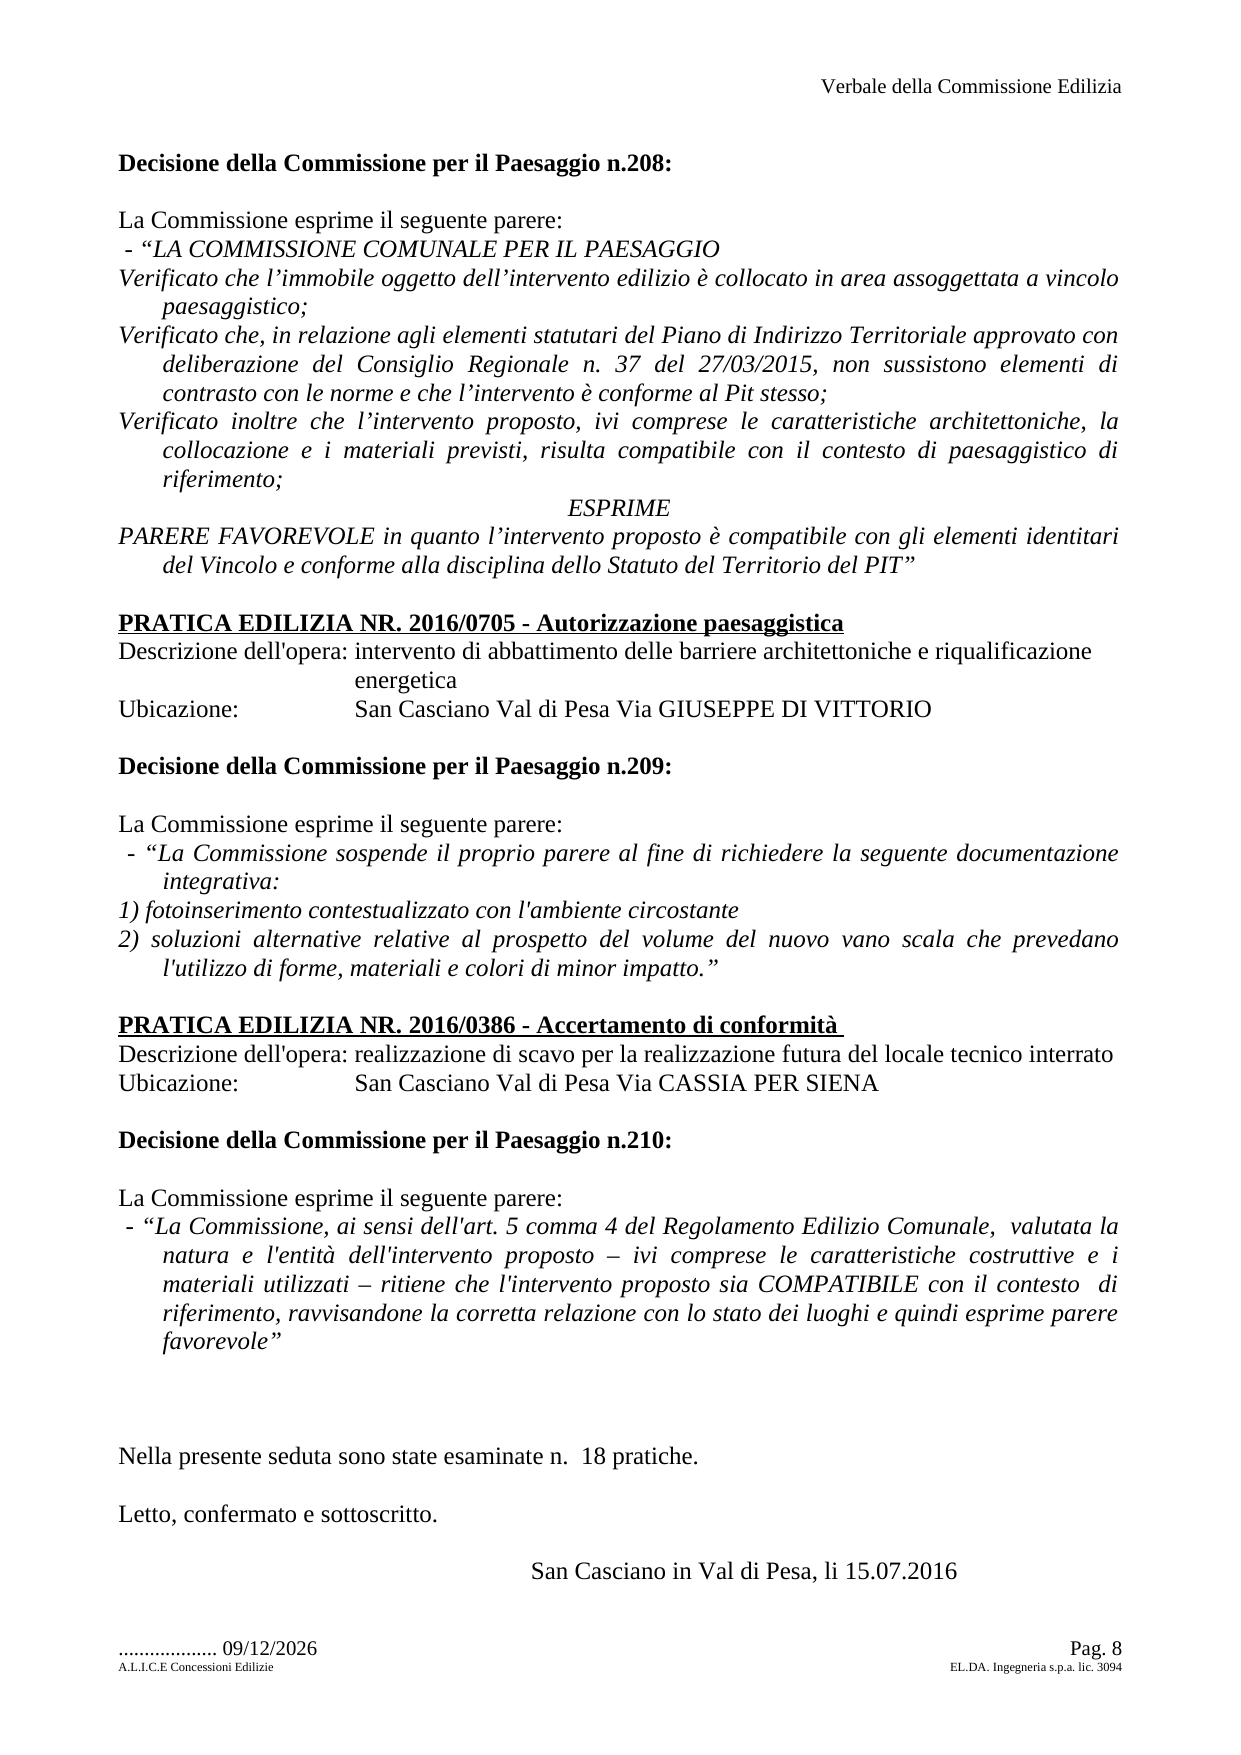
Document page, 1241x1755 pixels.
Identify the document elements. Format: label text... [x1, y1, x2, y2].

text Descrizione dell'opera: realizzazione di scavo per la realizzazione futura del locale tecnico interrato [118, 1039, 1122, 1068]
text PRATICA EDILIZIA NR. 2016/0386 - Accertamento di conformità [118, 1010, 1122, 1039]
text La Commissione esprime il seguente parere: [118, 1183, 1122, 1211]
text Verificato che l’immobile oggetto dell’intervento edilizio è collocato in area assoggettata a vincolo paesaggistico; [118, 263, 1122, 320]
text - “La Commissione, ai sensi dell'art. 5 comma 4 del Regolamento Edilizio Comunale, valutata la natura e l'entità dell'intervento proposto – ivi comprese le caratteristiche costruttive e i materiali utilizzati – ritiene che l'intervento proposto sia COMPATIBILE con il contesto di riferimento, ravvisandone la corretta relazione con lo stato dei luoghi e quindi esprime parere favorevole” [118, 1211, 1122, 1355]
text PRATICA EDILIZIA NR. 2016/0705 - Autorizzazione paesaggistica [118, 608, 1122, 636]
text Decisione della Commissione per il Paesaggio n.209: [118, 751, 1122, 780]
text Letto, confermato e sottoscritto. [118, 1499, 1122, 1528]
text PARERE FAVOREVOLE in quanto l’intervento proposto è compatibile con gli elementi identitari del Vincolo e conforme alla disciplina dello Statuto del Territorio del PIT” [118, 521, 1122, 579]
text Verificato che, in relazione agli elementi statutari del Piano di Indirizzo Territoriale approvato con deliberazione del Consiglio Regionale n. 37 del 27/03/2015, non sussistono elementi di contrasto con le norme e che l’intervento è conforme al Pit stesso; [118, 320, 1122, 406]
text Verificato inoltre che l’intervento proposto, ivi comprese le caratteristiche architettoniche, la collocazione e i materiali previsti, risulta compatibile con il contesto di paesaggistico di riferimento; [118, 406, 1122, 493]
text La Commissione esprime il seguente parere: [118, 809, 1122, 838]
text Ubicazione: San Casciano Val di Pesa Via GIUSEPPE DI VITTORIO [118, 694, 1122, 723]
text Decisione della Commissione per il Paesaggio n.210: [118, 1125, 1122, 1154]
text - “LA COMMISSIONE COMUNALE PER IL PAESAGGIO [118, 234, 1122, 263]
text ESPRIME [118, 493, 1122, 521]
text Descrizione dell'opera: intervento di abbattimento delle barriere architettoniche e riqualificazione energetica [118, 636, 1122, 694]
text Ubicazione: San Casciano Val di Pesa Via CASSIA PER SIENA [118, 1068, 1122, 1096]
text La Commissione esprime il seguente parere: [118, 205, 1122, 234]
text Nella presente seduta sono state esaminate n. 18 pratiche. [118, 1441, 1122, 1470]
text Decisione della Commissione per il Paesaggio n.208: [118, 148, 1122, 176]
text San Casciano in Val di Pesa, li 15.07.2016 [118, 1556, 1122, 1585]
text 1) fotoinserimento contestualizzato con l'ambiente circostante [118, 895, 1122, 924]
text 2) soluzioni alternative relative al prospetto del volume del nuovo vano scala che prevedano l'utilizzo di forme, materiali e colori di minor impatto.” [118, 924, 1122, 981]
text - “La Commissione sospende il proprio parere al fine di richiedere la seguente documentazione integrativa: [118, 838, 1122, 895]
